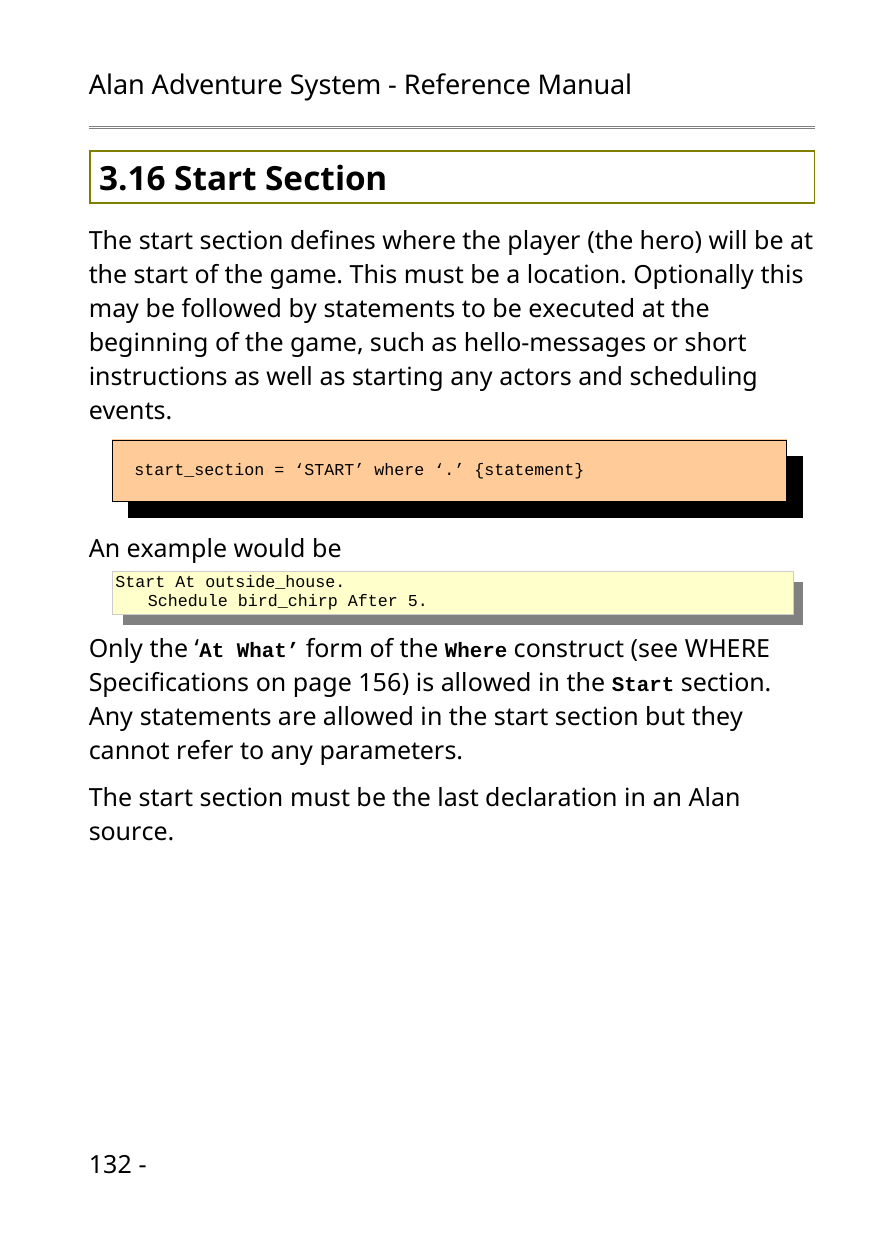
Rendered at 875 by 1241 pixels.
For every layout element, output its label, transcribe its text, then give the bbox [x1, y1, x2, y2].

text An example would be [88, 531, 815, 565]
text Only the ‘At What’ form of the Where construct (see WHERE Specifications on page 120) is allowed in the Start section. Any statements are allowed in the start section but they cannot refer to any parameters. [88, 631, 815, 767]
text start_section = ‘START’ where ‘.’ {statement} [113, 441, 786, 501]
text The start section defines where the player (the hero) will be at the start of the game. This must be a location. Optionally this may be followed by statements to be executed at the beginning of the game, such as hello-messages or short instructions as well as starting any actors and scheduling events. [88, 223, 815, 427]
subtitle Start Section [91, 152, 814, 202]
text Start At outside_house. Schedule bird_chirp After 5. [113, 572, 793, 614]
text The start section must be the last declaration in an Alan source. [88, 780, 815, 848]
